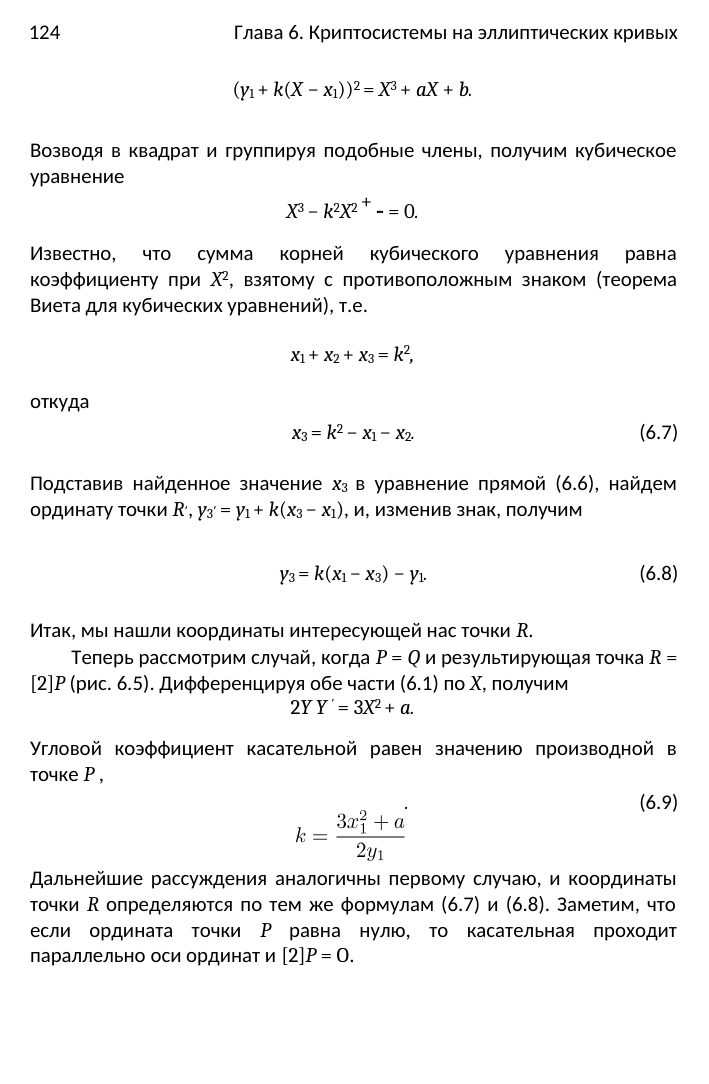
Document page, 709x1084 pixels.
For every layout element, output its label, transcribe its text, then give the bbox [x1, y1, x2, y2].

text Теперь рассмотрим случай, когда P = Q и результирующая точка R = [2]P (рис. 6.5). Дифференцируя обе части (6.1) по X, получим [30, 644, 678, 695]
text Подставив найденное значение x3 в уравнение прямой (6.6), найдем ординату точки R′, y3′ = y1 + k(x3 − x1), и, изменив знак, получим [30, 470, 678, 522]
text (y1 + k(X − x1))2 = X3 + aX + b. [107, 78, 600, 102]
text Итак, мы нашли координаты интересующей нас точки R. [30, 617, 678, 643]
text откуда [30, 388, 678, 413]
text y3 = k(x1 − x3) − y1. (6.8) [28, 558, 680, 587]
text x1 + x2 + x3 = k2, [107, 342, 600, 366]
text . (6.9) [28, 787, 678, 860]
text Возводя в квадрат и группируя подобные члены, получим кубическое уравнение [30, 137, 678, 188]
text X3 − k2X2 + ··· = 0. [163, 189, 543, 227]
text 2Y Y ′ = 3X2 + a. [107, 696, 600, 720]
text x3 = k2 − x1 − x2. (6.7) [28, 417, 678, 445]
text Дальнейшие рассуждения аналогичны первому случаю, и координаты точки R определяются по тем же формулам (6.7) и (6.8). Заметим, что если ордината точки P равна нулю, то касательная проходит параллельно оси ординат и [2]P = O. [30, 865, 678, 968]
text Угловой коэффициент касательной равен значению производной в точке P , [30, 735, 678, 786]
text Известно, что сумма корней кубического уравнения равна коэффициенту при X2, взятому с противоположным знаком (теорема Виета для кубических уравнений), т.е. [30, 241, 678, 318]
